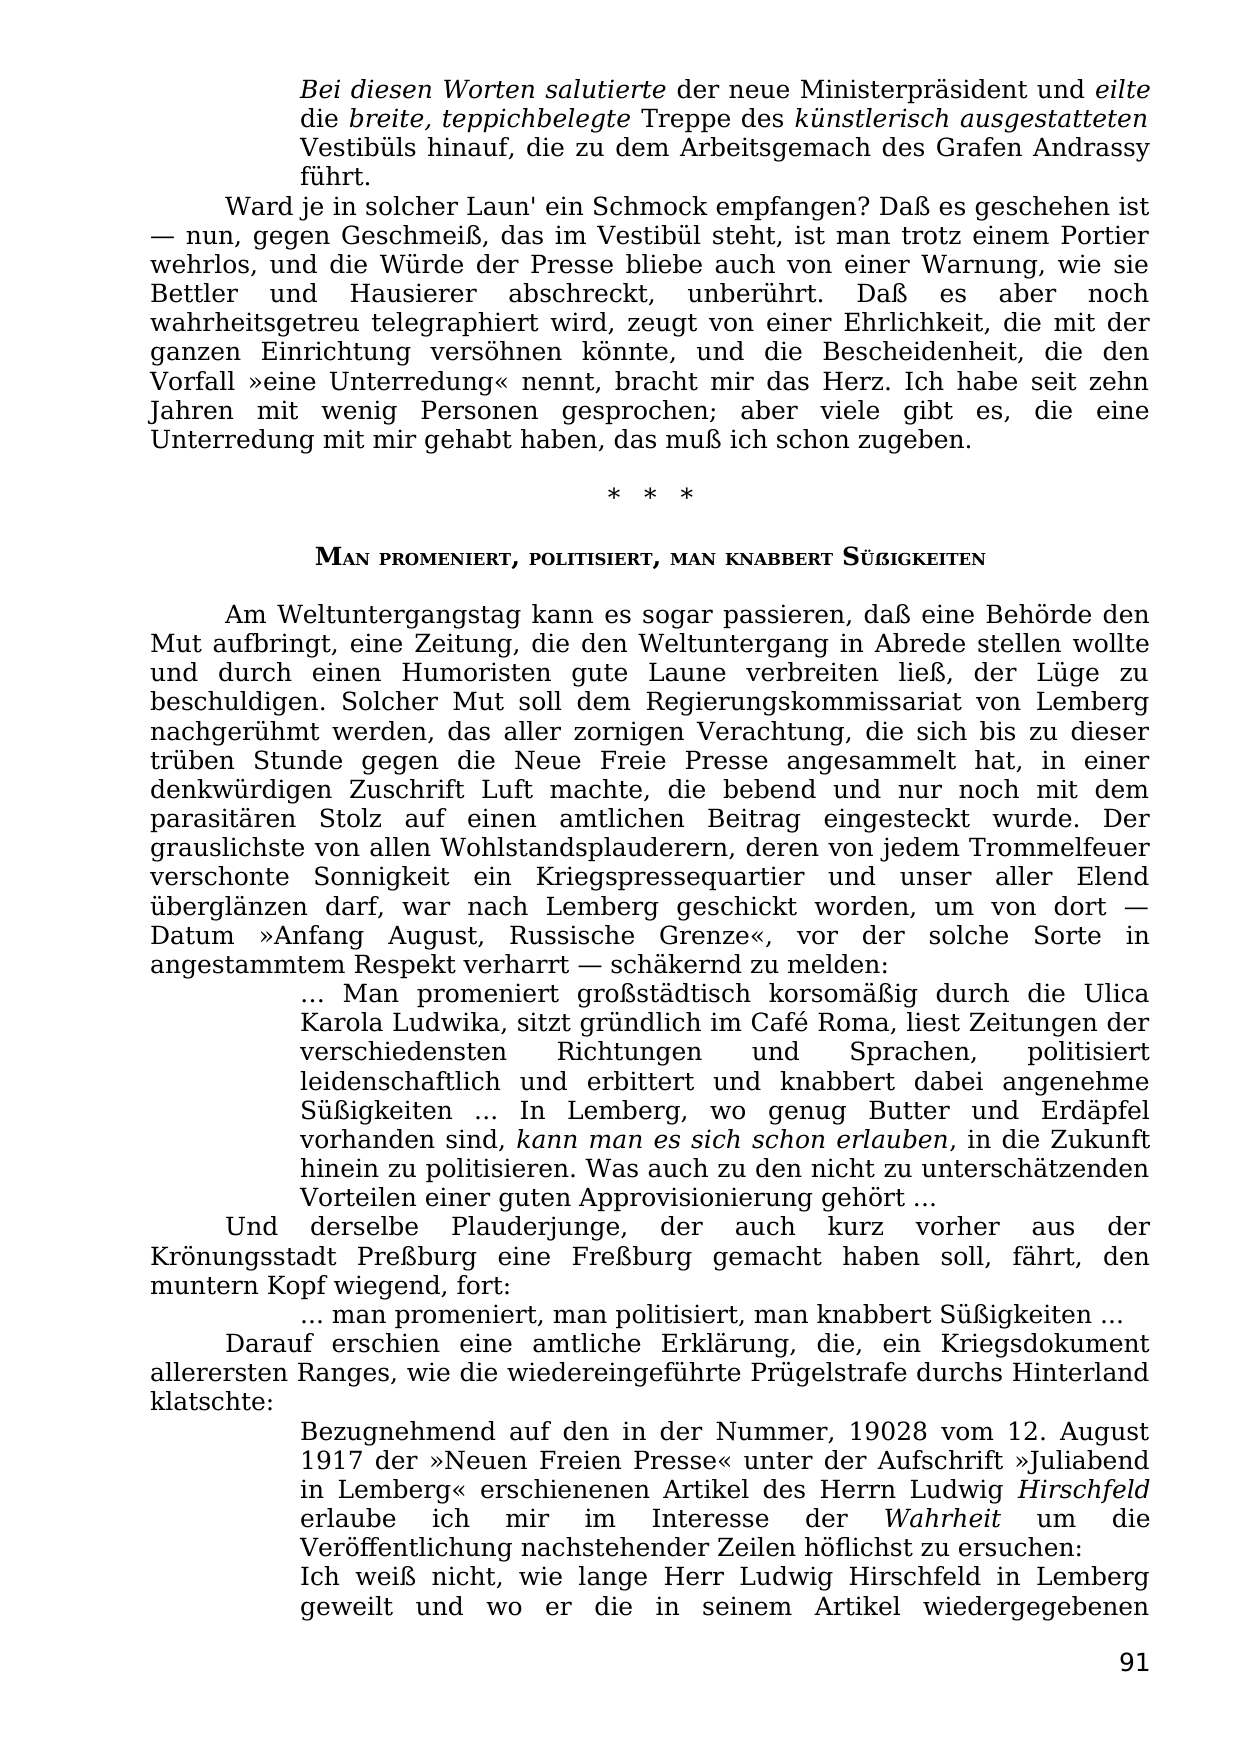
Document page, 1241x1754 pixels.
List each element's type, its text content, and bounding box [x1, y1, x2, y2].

text Man promeniert, politisiert, man knabbert Süßigkeiten [150, 512, 1151, 571]
text Und derselbe Plauderjunge, der auch kurz vorher aus der Krönungsstadt Preßburg eine Freßburg gemacht haben soll, fährt, den muntern Kopf wiegend, fort: [150, 1212, 1151, 1300]
text Darauf erschien eine amtliche Erklärung, die, ein Kriegsdokument allerersten Ranges, wie die wiedereingeführte Prügelstrafe durchs Hinterland klatschte: [150, 1329, 1151, 1417]
text ... man promeniert, man politisiert, man knabbert Süßigkeiten ... [300, 1300, 1151, 1329]
text Ich weiß nicht, wie lange Herr Ludwig Hirschfeld in Lemberg geweilt und wo er die in seinem Artikel wiedergegebenen [300, 1562, 1151, 1621]
text … Man promeniert großstädtisch korsomäßig durch die Ulica Karola Ludwika, sitzt gründlich im Café Roma, liest Zeitungen der verschiedensten Richtungen und Sprachen, politisiert leidenschaftlich und erbittert und knabbert dabei angenehme Süßigkeiten ... In Lemberg, wo genug Butter und Erdäpfel vorhanden sind, kann man es sich schon erlauben, in die Zukunft hinein zu politisieren. Was auch zu den nicht zu unterschätzenden Vorteilen einer guten Approvisionierung gehört ... [300, 979, 1151, 1212]
text * * * [150, 483, 1151, 512]
text Ward je in solcher Laun' ein Schmock empfangen? Daß es geschehen ist — nun, gegen Geschmeiß, das im Vestibül steht, ist man trotz einem Portier wehrlos, und die Würde der Presse bliebe auch von einer Warnung, wie sie Bettler und Hausierer abschreckt, unberührt. Daß es aber noch wahrheitsgetreu telegraphiert wird, zeugt von einer Ehrlichkeit, die mit der ganzen Einrichtung versöhnen könnte, und die Bescheidenheit, die den Vorfall »eine Unterredung« nennt, bracht mir das Herz. Ich habe seit zehn Jahren mit wenig Personen gesprochen; aber viele gibt es, die eine Unterredung mit mir gehabt haben, das muß ich schon zugeben. [150, 192, 1151, 454]
text Bezugnehmend auf den in der Nummer, 19028 vom 12. August 1917 der »Neuen Freien Presse« unter der Aufschrift »Juliabend in Lemberg« erschienenen Artikel des Herrn Ludwig Hirschfeld erlaube ich mir im Interesse der Wahrheit um die Veröffentlichung nachstehender Zeilen höflichst zu ersuchen: [300, 1417, 1151, 1562]
text Bei diesen Worten salutierte der neue Ministerpräsident und eilte die breite, teppichbelegte Treppe des künstlerisch ausgestatteten Vestibüls hinauf, die zu dem Arbeitsgemach des Grafen Andrassy führt. [300, 75, 1151, 192]
text Am Weltuntergangstag kann es sogar passieren, daß eine Behörde den Mut aufbringt, eine Zeitung, die den Weltuntergang in Abrede stellen wollte und durch einen Humoristen gute Laune verbreiten ließ, der Lüge zu beschuldigen. Solcher Mut soll dem Regierungskommissariat von Lemberg nachgerühmt werden, das aller zornigen Verachtung, die sich bis zu dieser trüben Stunde gegen die Neue Freie Presse angesammelt hat, in einer denkwürdigen Zuschrift Luft machte, die bebend und nur noch mit dem parasitären Stolz auf einen amtlichen Beitrag eingesteckt wurde. Der grauslichste von allen Wohlstandsplauderern, deren von jedem Trommelfeuer verschonte Sonnigkeit ein Kriegspressequartier und unser aller Elend überglänzen darf, war nach Lemberg geschickt worden, um von dort — Datum »Anfang August, Russische Grenze«, vor der solche Sorte in angestammtem Respekt verharrt — schäkernd zu melden: [150, 600, 1151, 979]
